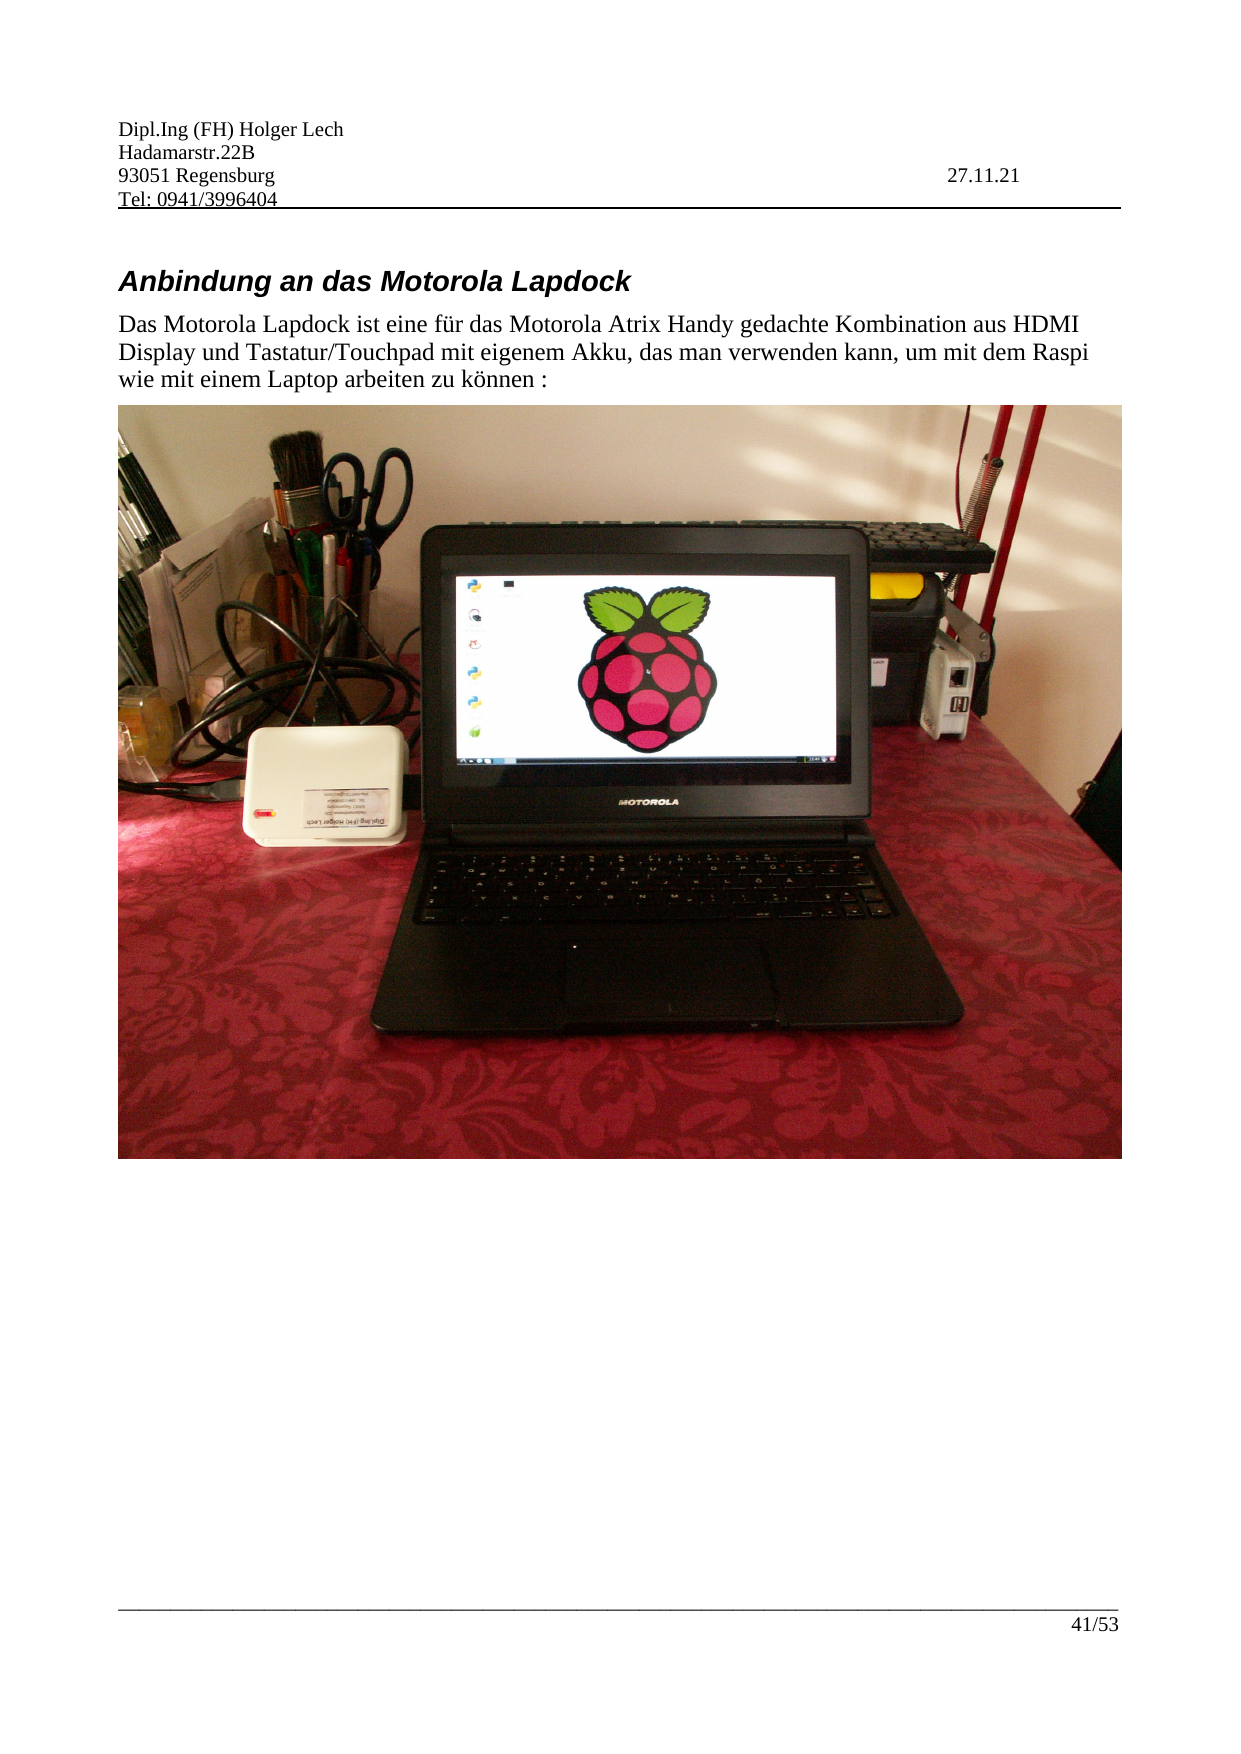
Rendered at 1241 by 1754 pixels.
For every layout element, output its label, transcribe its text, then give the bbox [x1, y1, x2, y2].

text Das Motorola Lapdock ist eine für das Motorola Atrix Handy gedachte Kombination aus HDMI Display und Tastatur/Touchpad mit eigenem Akku, das man verwenden kann, um mit dem Raspi wie mit einem Laptop arbeiten zu können : [118, 310, 1122, 393]
subtitle Anbindung an das Motorola Lapdock [118, 265, 1122, 298]
picture [118, 405, 1122, 1159]
